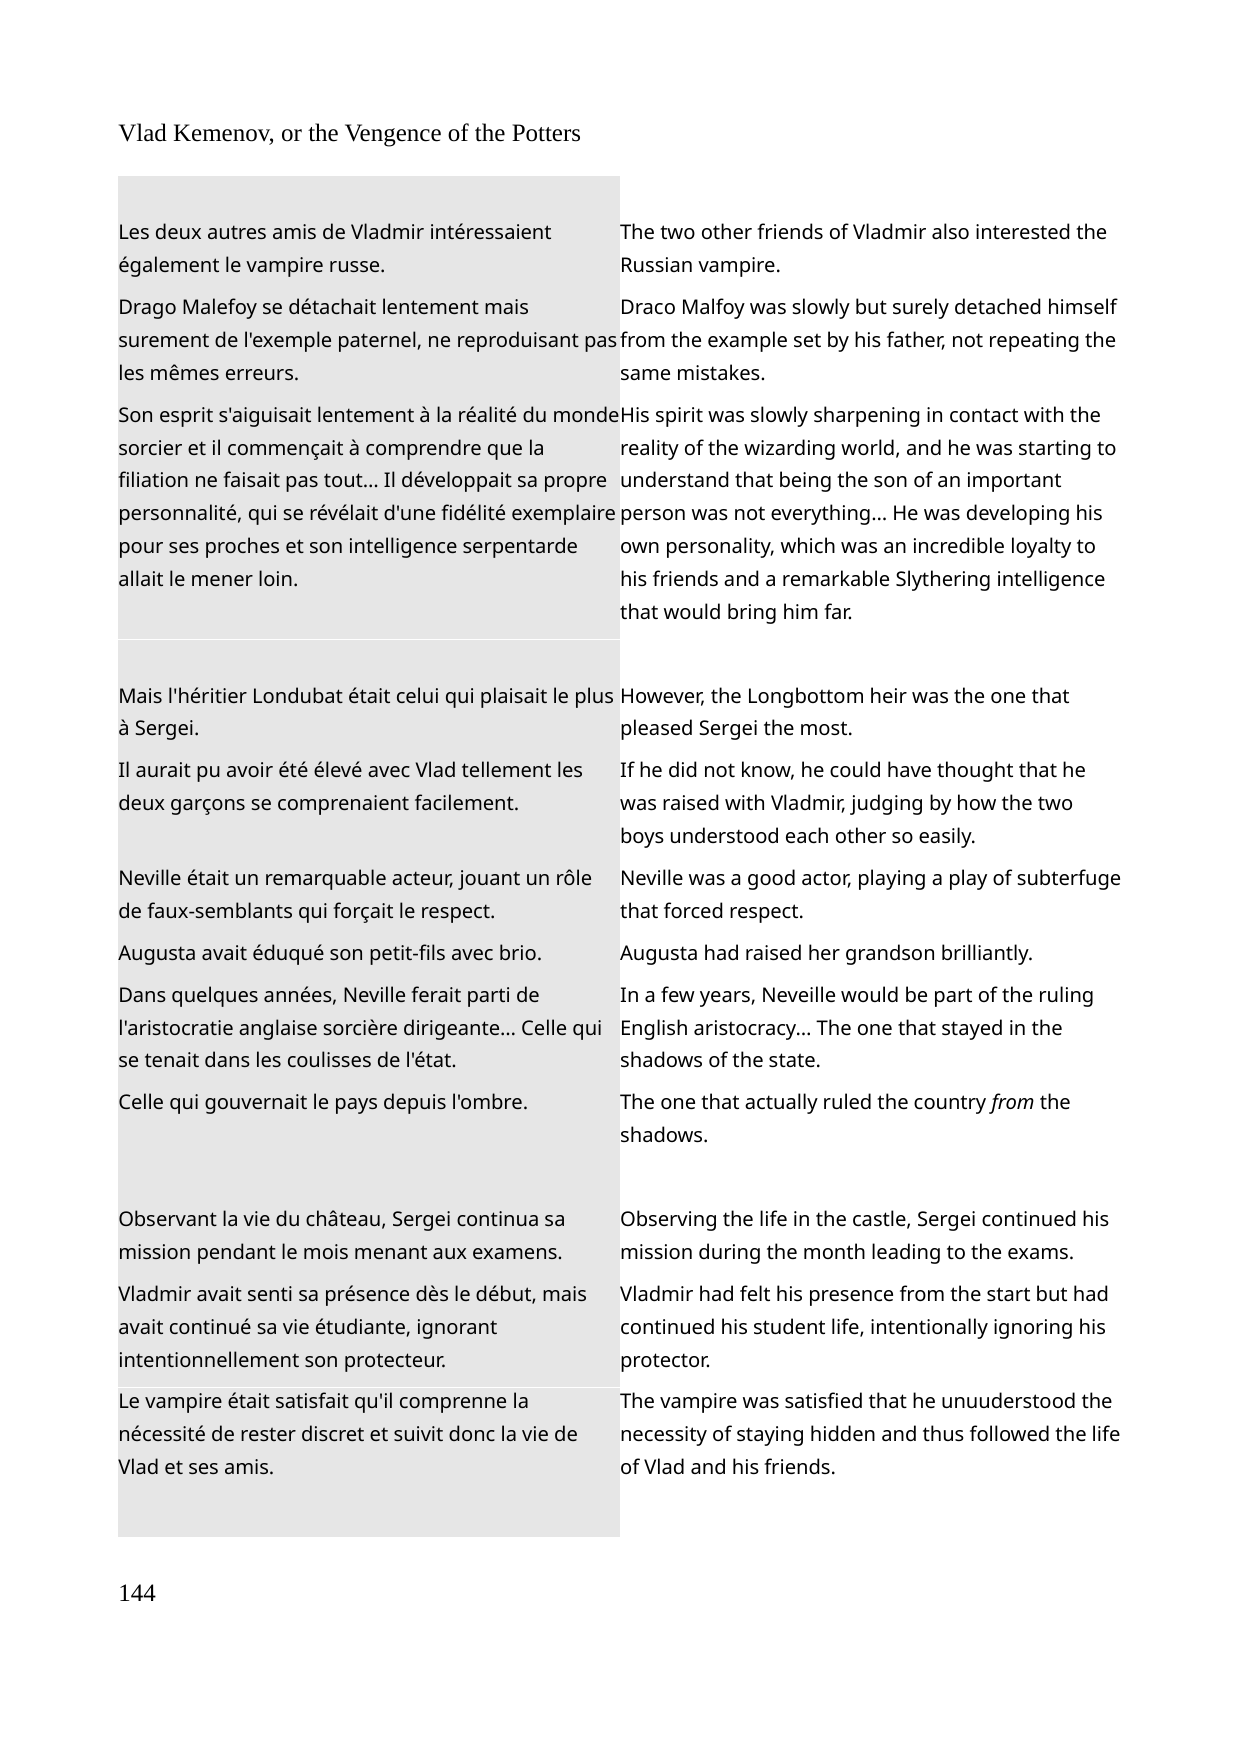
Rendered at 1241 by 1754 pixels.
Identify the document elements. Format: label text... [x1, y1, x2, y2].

table_cell [620, 1163, 1122, 1205]
table_cell Neville was a good actor, playing a play of subterfuge that forced respect. [620, 864, 1122, 939]
table_cell [620, 640, 1122, 682]
table_cell His spirit was slowly sharpening in contact with the reality of the wizarding world, and he was starting to understand that being the son of an important person was not everything… He was developing his own personality, which was an incredible loyalty to his friends and a remarkable Slythering intelligence that would bring him far. [620, 401, 1122, 639]
table_cell [118, 176, 620, 218]
table_cell Celle qui gouvernait le pays depuis l'ombre. [118, 1088, 620, 1163]
table_cell Drago Malefoy se détachait lentement mais surement de l'exemple paternel, ne reproduisant pas les mêmes erreurs. [118, 293, 620, 401]
table_cell Vladmir had felt his presence from the start but had continued his student life, intentionally ignoring his protector. [620, 1280, 1122, 1387]
table_cell Draco Malfoy was slowly but surely detached himself from the example set by his father, not repeating the same mistakes. [620, 293, 1122, 401]
table_cell [118, 1163, 620, 1205]
table_cell [118, 640, 620, 682]
table_cell [620, 1495, 1122, 1537]
table_cell Dans quelques années, Neville ferait parti de l'aristocratie anglaise sorcière dirigeante… Celle qui se tenait dans les coulisses de l'état. [118, 981, 620, 1088]
table_cell Vladmir avait senti sa présence dès le début, mais avait continué sa vie étudiante, ignorant intentionnellement son protecteur. [118, 1280, 620, 1387]
table_cell Augusta had raised her grandson brilliantly. [620, 939, 1122, 981]
table_cell [118, 1495, 620, 1537]
table_cell Le vampire était satisfait qu'il comprenne la nécessité de rester discret et suivit donc la vie de Vlad et ses amis. [118, 1388, 620, 1495]
table_cell [620, 176, 1122, 218]
table_cell Observant la vie du château, Sergei continua sa mission pendant le mois menant aux examens. [118, 1205, 620, 1280]
table_cell Mais l'héritier Londubat était celui qui plaisait le plus à Sergei. [118, 682, 620, 756]
table_cell The one that actually ruled the country from the shadows. [620, 1088, 1122, 1163]
table_cell In a few years, Neveille would be part of the ruling English aristocracy… The one that stayed in the shadows of the state. [620, 981, 1122, 1088]
table_cell Son esprit s'aiguisait lentement à la réalité du monde sorcier et il commençait à comprendre que la filiation ne faisait pas tout… Il développait sa propre personnalité, qui se révélait d'une fidélité exemplaire pour ses proches et son intelligence serpentarde allait le mener loin. [118, 401, 620, 639]
table_cell However, the Longbottom heir was the one that pleased Sergei the most. [620, 682, 1122, 756]
table_cell The vampire was satisfied that he unuuderstood the necessity of staying hidden and thus followed the life of Vlad and his friends. [620, 1388, 1122, 1495]
table_cell The two other friends of Vladmir also interested the Russian vampire. [620, 218, 1122, 293]
table_cell Augusta avait éduqué son petit-fils avec brio. [118, 939, 620, 981]
table_cell Neville était un remarquable acteur, jouant un rôle de faux-semblants qui forçait le respect. [118, 864, 620, 939]
table_cell Observing the life in the castle, Sergei continued his mission during the month leading to the exams. [620, 1205, 1122, 1280]
table_cell If he did not know, he could have thought that he was raised with Vladmir, judging by how the two boys understood each other so easily. [620, 756, 1122, 864]
table_cell Les deux autres amis de Vladmir intéressaient également le vampire russe. [118, 218, 620, 293]
table_cell Il aurait pu avoir été élevé avec Vlad tellement les deux garçons se comprenaient facilement. [118, 756, 620, 864]
